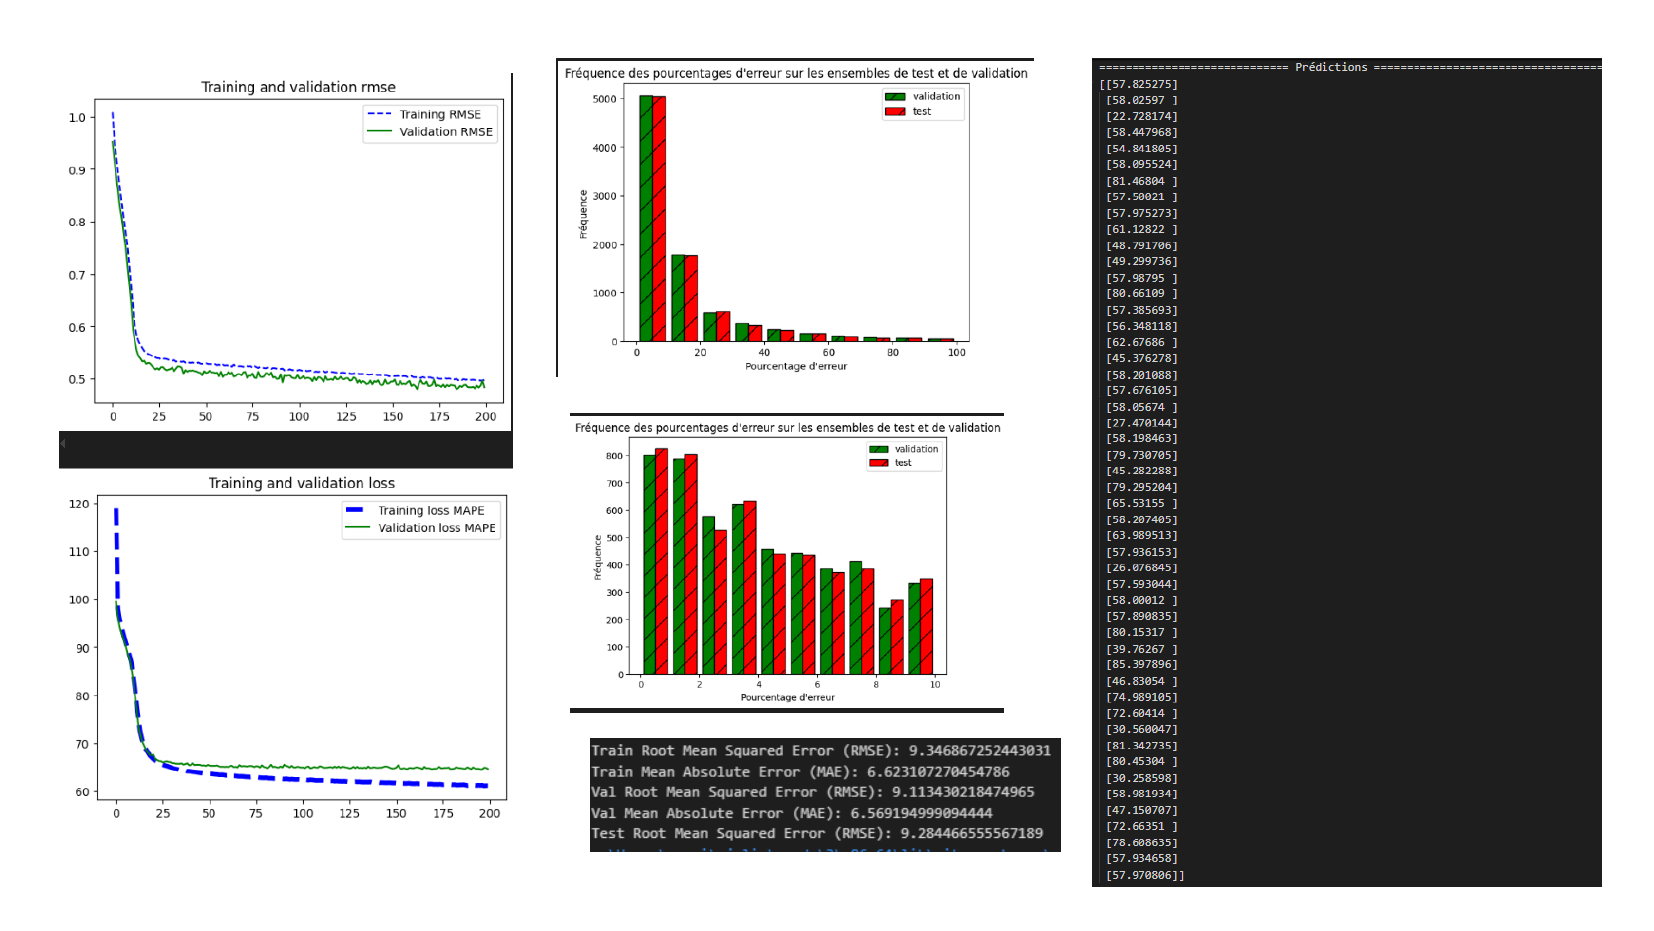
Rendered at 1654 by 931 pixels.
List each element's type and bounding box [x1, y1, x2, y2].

picture [590, 738, 1061, 852]
picture [570, 413, 1004, 713]
picture [1092, 58, 1602, 887]
picture [556, 58, 1034, 377]
picture [59, 73, 513, 827]
